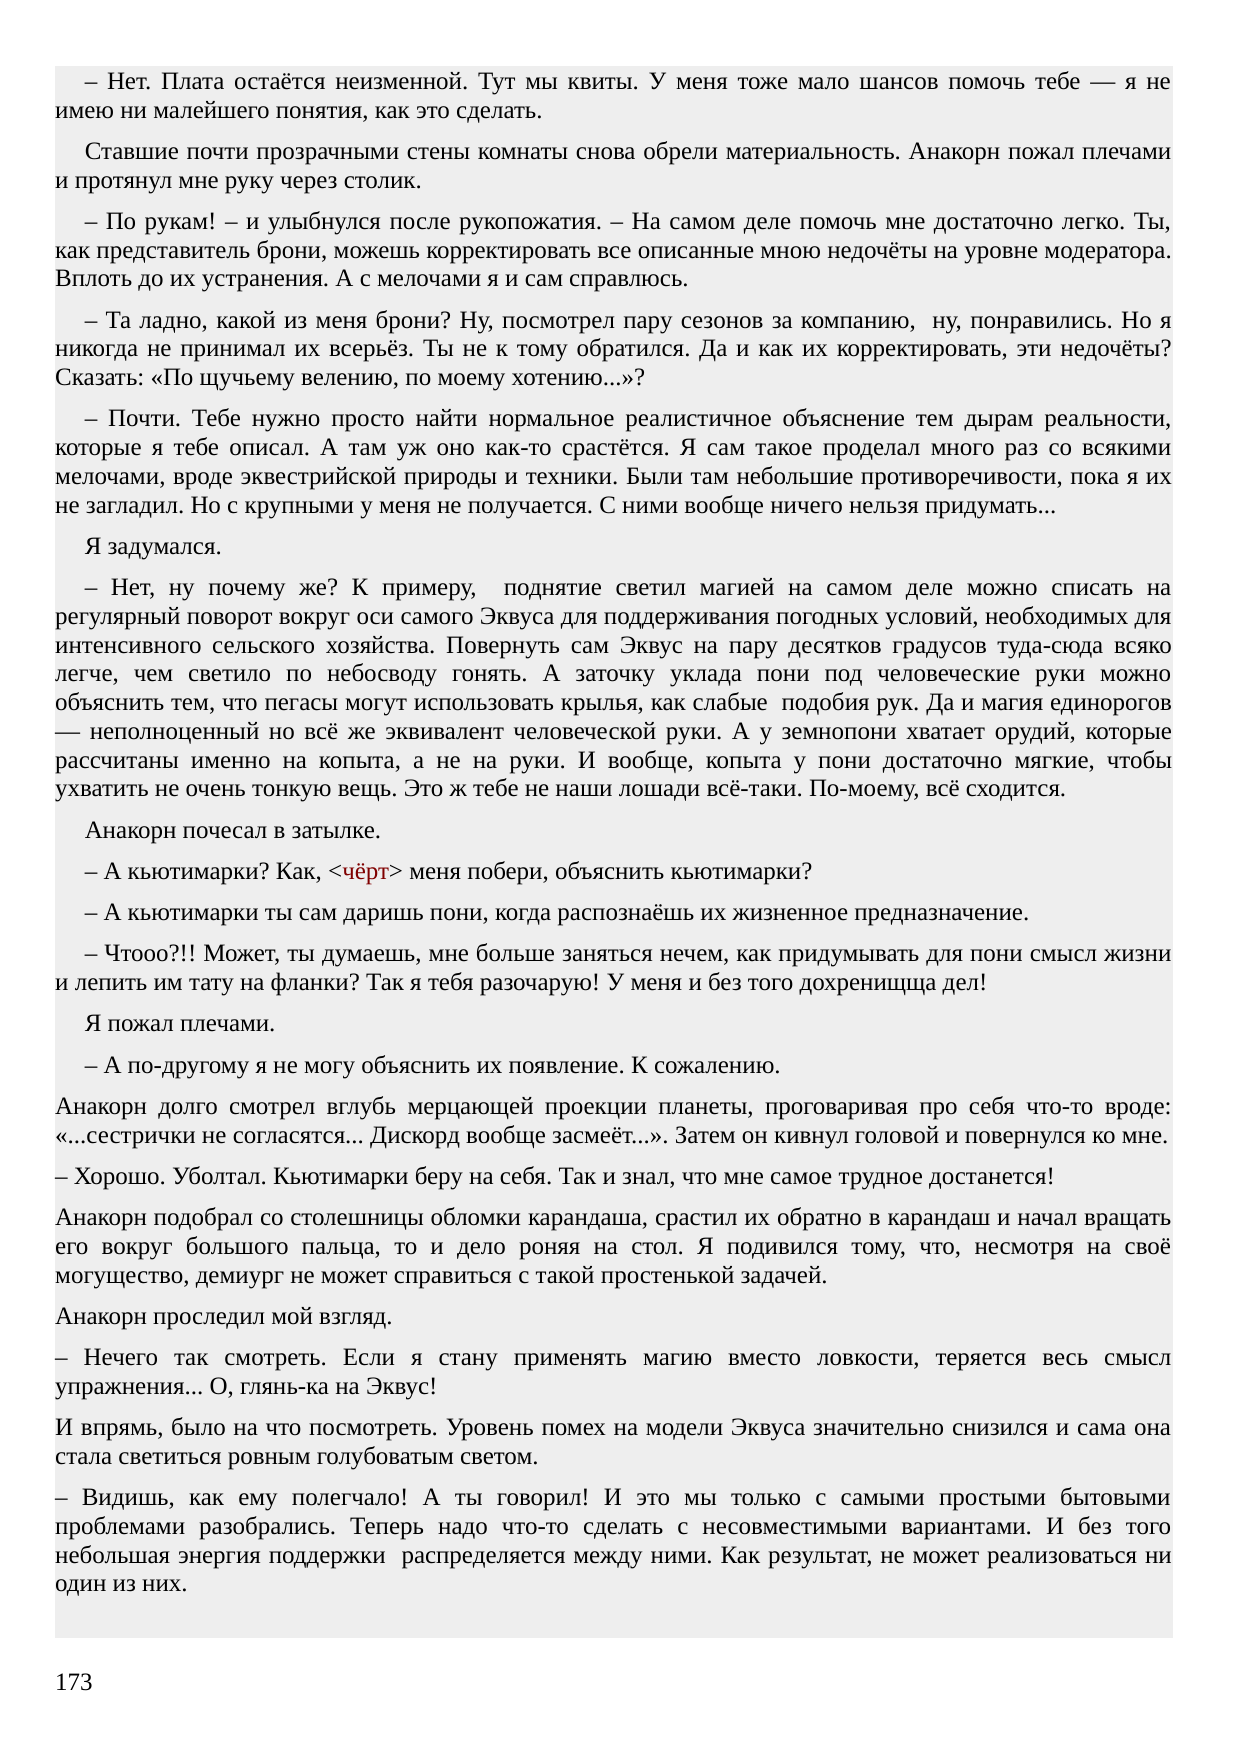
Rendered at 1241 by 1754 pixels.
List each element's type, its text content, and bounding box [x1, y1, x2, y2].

text – Чтооо?!! Может, ты думаешь, мне больше заняться нечем, как придумывать для пони смысл жизни и лепить им тату на фланки? Так я тебя разочарую! У меня и без того дохренищща дел! [55, 938, 1173, 996]
text – Нет, ну почему же? К примеру, поднятие светил магией на самом деле можно списать на регулярный поворот вокруг оси самого Эквуса для поддерживания погодных условий, необходимых для интенсивного сельского хозяйства. Повернуть сам Эквус на пару десятков градусов туда-сюда всяко легче, чем светило по небосводу гонять. А заточку уклада пони под человеческие руки можно объяснить тем, что пегасы могут использовать крылья, как слабые подобия рук. Да и магия единорогов — неполноценный но всё же эквивалент человеческой руки. А у земнопони хватает орудий, которые рассчитаны именно на копыта, а не на руки. И вообще, копыта у пони достаточно мягкие, чтобы ухватить не очень тонкую вещь. Это ж тебе не наши лошади всё-таки. По-моему, всё сходится. [55, 572, 1173, 802]
text – Видишь, как ему полегчало! А ты говорил! И это мы только с самыми простыми бытовыми проблемами разобрались. Теперь надо что-то сделать с несовместимыми вариантами. И без того небольшая энергия поддержки распределяется между ними. Как результат, не может реализоваться ни один из них. [55, 1482, 1173, 1597]
text Анакорн подобрал со столешницы обломки карандаша, срастил их обратно в карандаш и начал вращать его вокруг большого пальца, то и дело роняя на стол. Я подивился тому, что, несмотря на своё могущество, демиург не может справиться с такой простенькой задачей. [55, 1202, 1173, 1288]
text Анакорн долго смотрел вглубь мерцающей проекции планеты, проговаривая про себя что-то вроде: «...сестрички не согласятся... Дискорд вообще засмеёт...». Затем он кивнул головой и повернулся ко мне. [55, 1091, 1173, 1148]
text Я задумался. [55, 531, 1173, 560]
text – Хорошо. Уболтал. Кьютимарки беру на себя. Так и знал, что мне самое трудное достанется! [55, 1161, 1173, 1190]
text – По рукам! – и улыбнулся после рукопожатия. – На самом деле помочь мне достаточно легко. Ты, как представитель брони, можешь корректировать все описанные мною недочёты на уровне модератора. Вплоть до их устранения. А с мелочами я и сам справлюсь. [55, 206, 1173, 292]
text – Нечего так смотреть. Если я стану применять магию вместо ловкости, теряется весь смысл упражнения... О, глянь-ка на Эквус! [55, 1342, 1173, 1400]
text Ставшие почти прозрачными стены комнаты снова обрели материальность. Анакорн пожал плечами и протянул мне руку через столик. [55, 136, 1173, 193]
text – А кьютимарки ты сам даришь пони, когда распознаёшь их жизненное предназначение. [55, 897, 1173, 926]
text Я пожал плечами. [55, 1008, 1173, 1037]
text – Та ладно, какой из меня брони? Ну, посмотрел пару сезонов за компанию, ну, понравились. Но я никогда не принимал их всерьёз. Ты не к тому обратился. Да и как их корректировать, эти недочёты? Сказать: «По щучьему велению, по моему хотению...»? [55, 305, 1173, 391]
text – А кьютимарки? Как, <чёрт> меня побери, объяснить кьютимарки? [55, 856, 1173, 885]
text – Нет. Плата остаётся неизменной. Тут мы квиты. У меня тоже мало шансов помочь тебе — я не имею ни малейшего понятия, как это сделать. [55, 66, 1173, 123]
text – А по-другому я не могу объяснить их появление. К сожалению. [55, 1050, 1173, 1078]
text И впрямь, было на что посмотреть. Уровень помех на модели Эквуса значительно снизился и сама она стала светиться ровным голубоватым светом. [55, 1412, 1173, 1470]
text Анакорн проследил мой взгляд. [55, 1301, 1173, 1330]
text Анакорн почесал в затылке. [55, 815, 1173, 843]
text – Почти. Тебе нужно просто найти нормальное реалистичное объяснение тем дырам реальности, которые я тебе описал. А там уж оно как-то срастётся. Я сам такое проделал много раз со всякими мелочами, вроде эквестрийской природы и техники. Были там небольшие противоречивости, пока я их не загладил. Но с крупными у меня не получается. С ними вообще ничего нельзя придумать... [55, 403, 1173, 518]
